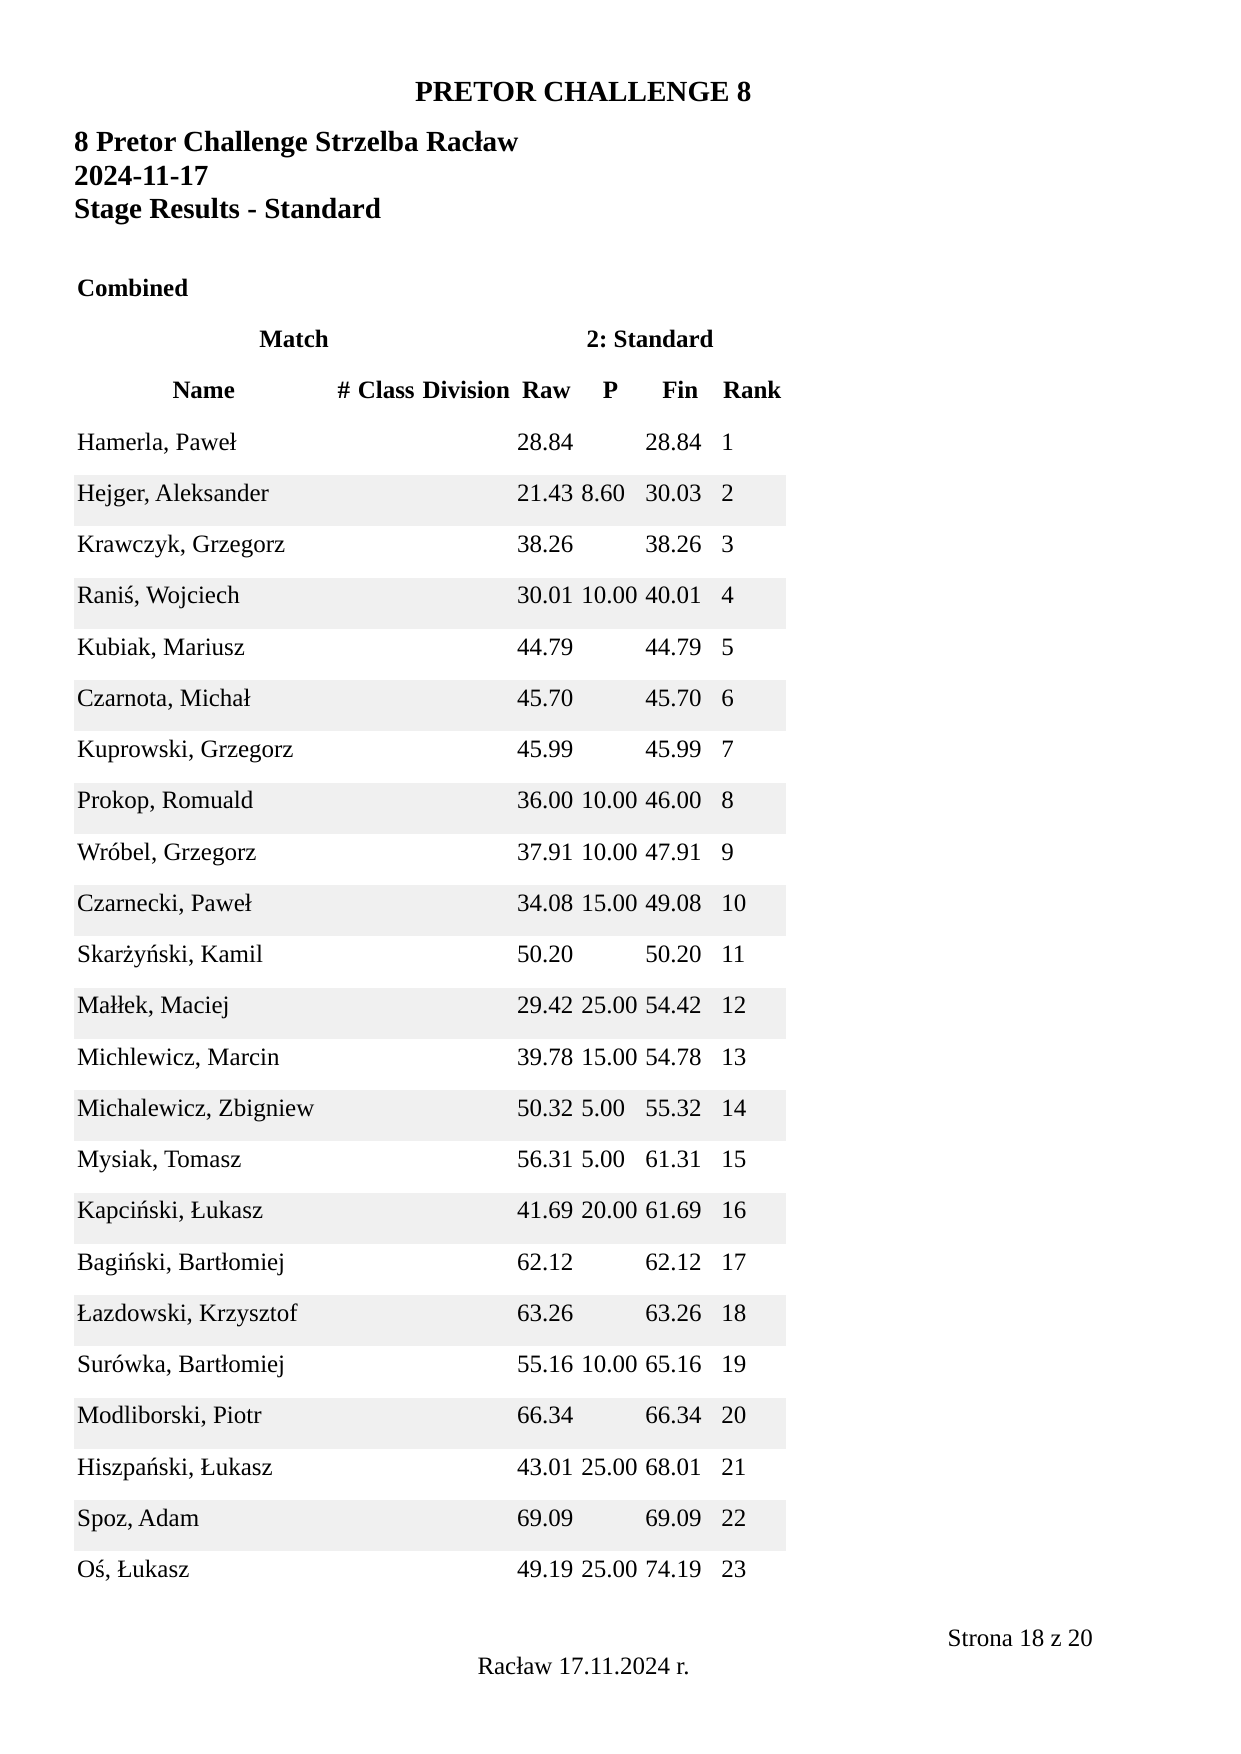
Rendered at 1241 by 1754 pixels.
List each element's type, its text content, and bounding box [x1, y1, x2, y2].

table_header [642, 241, 786, 321]
table_cell [333, 680, 354, 731]
table_cell [333, 783, 354, 834]
table_cell [354, 988, 418, 1039]
table_cell Kubiak, Mariusz [74, 629, 333, 680]
table_cell 17 [718, 1244, 786, 1295]
table_cell 68.01 [642, 1449, 718, 1500]
table_cell 10 [718, 885, 786, 936]
table_cell [354, 1398, 418, 1449]
table_cell 65.16 [642, 1346, 718, 1398]
table_cell [578, 1295, 642, 1346]
table_cell [354, 1039, 418, 1090]
table_cell [354, 680, 418, 731]
table_cell 62.12 [642, 1244, 718, 1295]
table_cell [333, 424, 354, 475]
table_cell [578, 424, 642, 475]
table_cell [354, 1244, 418, 1295]
table_cell [333, 1141, 354, 1193]
table_cell [354, 1346, 418, 1398]
table_cell 14 [718, 1090, 786, 1141]
table_cell 36.00 [514, 783, 578, 834]
table_cell [578, 1244, 642, 1295]
table_cell 20.00 [578, 1193, 642, 1244]
table_cell 12 [718, 988, 786, 1039]
table_cell 50.20 [642, 936, 718, 988]
table_cell [333, 1500, 354, 1551]
table_cell [419, 1500, 514, 1551]
table_cell 44.79 [514, 629, 578, 680]
table_cell 74.19 [642, 1551, 718, 1603]
table_cell [578, 1398, 642, 1449]
table_cell [354, 578, 418, 629]
table_cell [578, 629, 642, 680]
table_cell [354, 1193, 418, 1244]
table_cell Kuprowski, Grzegorz [74, 731, 333, 783]
table_cell 41.69 [514, 1193, 578, 1244]
table_cell 1 [718, 424, 786, 475]
table_cell 30.03 [642, 475, 718, 526]
table_cell 44.79 [642, 629, 718, 680]
table_cell 45.70 [514, 680, 578, 731]
table_cell [333, 988, 354, 1039]
table_cell [419, 1295, 514, 1346]
table_cell 22 [718, 1500, 786, 1551]
table_cell [333, 936, 354, 988]
table_cell [354, 1141, 418, 1193]
table_cell [354, 885, 418, 936]
table_cell Prokop, Romuald [74, 783, 333, 834]
table_cell 47.91 [642, 834, 718, 885]
table_cell Małłek, Maciej [74, 988, 333, 1039]
table_cell 38.26 [642, 526, 718, 578]
table_cell Class [354, 373, 418, 424]
table_cell [419, 1551, 514, 1603]
table_cell 63.26 [514, 1295, 578, 1346]
table_cell 61.31 [642, 1141, 718, 1193]
table_cell 30.01 [514, 578, 578, 629]
table_cell 69.09 [514, 1500, 578, 1551]
table_cell 6 [718, 680, 786, 731]
table_cell 54.78 [642, 1039, 718, 1090]
table_cell [419, 731, 514, 783]
table_cell [419, 475, 514, 526]
table_cell 40.01 [642, 578, 718, 629]
table_cell [578, 680, 642, 731]
table_cell 45.70 [642, 680, 718, 731]
table_cell Hamerla, Paweł [74, 424, 333, 475]
table_cell 15.00 [578, 885, 642, 936]
table_cell [419, 1346, 514, 1398]
table_cell 34.08 [514, 885, 578, 936]
table_cell [354, 629, 418, 680]
table_cell Hejger, Aleksander [74, 475, 333, 526]
table_cell 49.19 [514, 1551, 578, 1603]
table_cell Czarnota, Michał [74, 680, 333, 731]
table_cell [419, 1141, 514, 1193]
table_cell 54.42 [642, 988, 718, 1039]
table_cell Michlewicz, Marcin [74, 1039, 333, 1090]
table_cell Czarnecki, Paweł [74, 885, 333, 936]
table_cell [419, 885, 514, 936]
table_cell 15 [718, 1141, 786, 1193]
table_cell [354, 475, 418, 526]
table_cell [333, 578, 354, 629]
table_cell 25.00 [578, 1551, 642, 1603]
table_cell [419, 1244, 514, 1295]
table_cell [333, 1551, 354, 1603]
table_cell 28.84 [514, 424, 578, 475]
table_cell [419, 783, 514, 834]
table_cell [333, 1449, 354, 1500]
table_cell 16 [718, 1193, 786, 1244]
table_cell [354, 1090, 418, 1141]
table_cell [333, 885, 354, 936]
table_cell [354, 783, 418, 834]
table_cell [354, 1449, 418, 1500]
table_cell Hiszpański, Łukasz [74, 1449, 333, 1500]
table_cell [419, 1449, 514, 1500]
table_cell [333, 526, 354, 578]
table_cell Division [419, 373, 514, 424]
table_cell 25.00 [578, 988, 642, 1039]
table_cell 55.16 [514, 1346, 578, 1398]
table_cell [578, 526, 642, 578]
table_cell [354, 731, 418, 783]
table_cell [333, 629, 354, 680]
table_cell [419, 680, 514, 731]
table_cell Fin [642, 373, 718, 424]
table_cell 21 [718, 1449, 786, 1500]
table_cell 45.99 [514, 731, 578, 783]
table_cell [578, 1500, 642, 1551]
table_cell 18 [718, 1295, 786, 1346]
table_cell [354, 1551, 418, 1603]
table_cell [419, 424, 514, 475]
table_cell 50.32 [514, 1090, 578, 1141]
table_cell [333, 475, 354, 526]
table_cell 11 [718, 936, 786, 988]
table_cell Bagiński, Bartłomiej [74, 1244, 333, 1295]
table_cell 20 [718, 1398, 786, 1449]
table_cell Raniś, Wojciech [74, 578, 333, 629]
table_cell 3 [718, 526, 786, 578]
table_cell 10.00 [578, 1346, 642, 1398]
table_cell [419, 988, 514, 1039]
table_cell # [333, 373, 354, 424]
table_cell 69.09 [642, 1500, 718, 1551]
table_cell Łazdowski, Krzysztof [74, 1295, 333, 1346]
table_cell [333, 1090, 354, 1141]
table_cell Michalewicz, Zbigniew [74, 1090, 333, 1141]
table_cell 10.00 [578, 783, 642, 834]
table_cell [419, 834, 514, 885]
table_cell 49.08 [642, 885, 718, 936]
table_cell 61.69 [642, 1193, 718, 1244]
table_cell 10.00 [578, 834, 642, 885]
table_cell [354, 1295, 418, 1346]
table_cell Skarżyński, Kamil [74, 936, 333, 988]
table_cell [354, 526, 418, 578]
table_cell 50.20 [514, 936, 578, 988]
table_cell 9 [718, 834, 786, 885]
table_cell 45.99 [642, 731, 718, 783]
table_cell [333, 1346, 354, 1398]
table_cell 66.34 [514, 1398, 578, 1449]
table_cell 29.42 [514, 988, 578, 1039]
table_cell 46.00 [642, 783, 718, 834]
table_cell 5.00 [578, 1090, 642, 1141]
table_cell [419, 1398, 514, 1449]
table_cell [333, 1039, 354, 1090]
table_cell 39.78 [514, 1039, 578, 1090]
table_cell Mysiak, Tomasz [74, 1141, 333, 1193]
table_cell Krawczyk, Grzegorz [74, 526, 333, 578]
table_cell 4 [718, 578, 786, 629]
table_cell [354, 936, 418, 988]
table_cell [419, 578, 514, 629]
table_cell 19 [718, 1346, 786, 1398]
table_cell 2 [718, 475, 786, 526]
table_cell [333, 1244, 354, 1295]
table_cell [354, 834, 418, 885]
table_cell [333, 731, 354, 783]
table_cell 55.32 [642, 1090, 718, 1141]
table_cell [333, 834, 354, 885]
table_cell 66.34 [642, 1398, 718, 1449]
text 8 Pretor Challenge Strzelba Racław 2024-11-17 Stage Results - Standard [74, 124, 1093, 225]
table_cell Kapciński, Łukasz [74, 1193, 333, 1244]
table_cell Surówka, Bartłomiej [74, 1346, 333, 1398]
table_cell 62.12 [514, 1244, 578, 1295]
table_cell Oś, Łukasz [74, 1551, 333, 1603]
table_cell [419, 629, 514, 680]
table_cell [333, 1295, 354, 1346]
table_cell 43.01 [514, 1449, 578, 1500]
table_cell [419, 1090, 514, 1141]
table_cell 37.91 [514, 834, 578, 885]
table_cell 38.26 [514, 526, 578, 578]
table_cell 10.00 [578, 578, 642, 629]
table_cell 5.00 [578, 1141, 642, 1193]
table_cell 23 [718, 1551, 786, 1603]
table_cell [419, 526, 514, 578]
table_cell [333, 1398, 354, 1449]
table_cell Spoz, Adam [74, 1500, 333, 1551]
table_cell [419, 1039, 514, 1090]
table_cell [578, 936, 642, 988]
table_cell Rank [718, 373, 786, 424]
table_cell 5 [718, 629, 786, 680]
table_header Combined [74, 241, 642, 321]
table_cell [333, 1193, 354, 1244]
table_cell 21.43 [514, 475, 578, 526]
table_cell 7 [718, 731, 786, 783]
table_cell 63.26 [642, 1295, 718, 1346]
table_cell Modliborski, Piotr [74, 1398, 333, 1449]
table_cell 2: Standard [514, 321, 786, 373]
table_cell [419, 936, 514, 988]
table_cell Name [74, 373, 333, 424]
table_cell 8 [718, 783, 786, 834]
table_cell Match [74, 321, 514, 373]
table_cell 25.00 [578, 1449, 642, 1500]
table_cell 8.60 [578, 475, 642, 526]
table_cell 28.84 [642, 424, 718, 475]
table_cell [419, 1193, 514, 1244]
table_cell [578, 731, 642, 783]
table_cell Raw [514, 373, 578, 424]
table_cell [354, 1500, 418, 1551]
table_cell 13 [718, 1039, 786, 1090]
table_cell 56.31 [514, 1141, 578, 1193]
table_cell P [578, 373, 642, 424]
table_cell Wróbel, Grzegorz [74, 834, 333, 885]
table_cell 15.00 [578, 1039, 642, 1090]
table_cell [354, 424, 418, 475]
